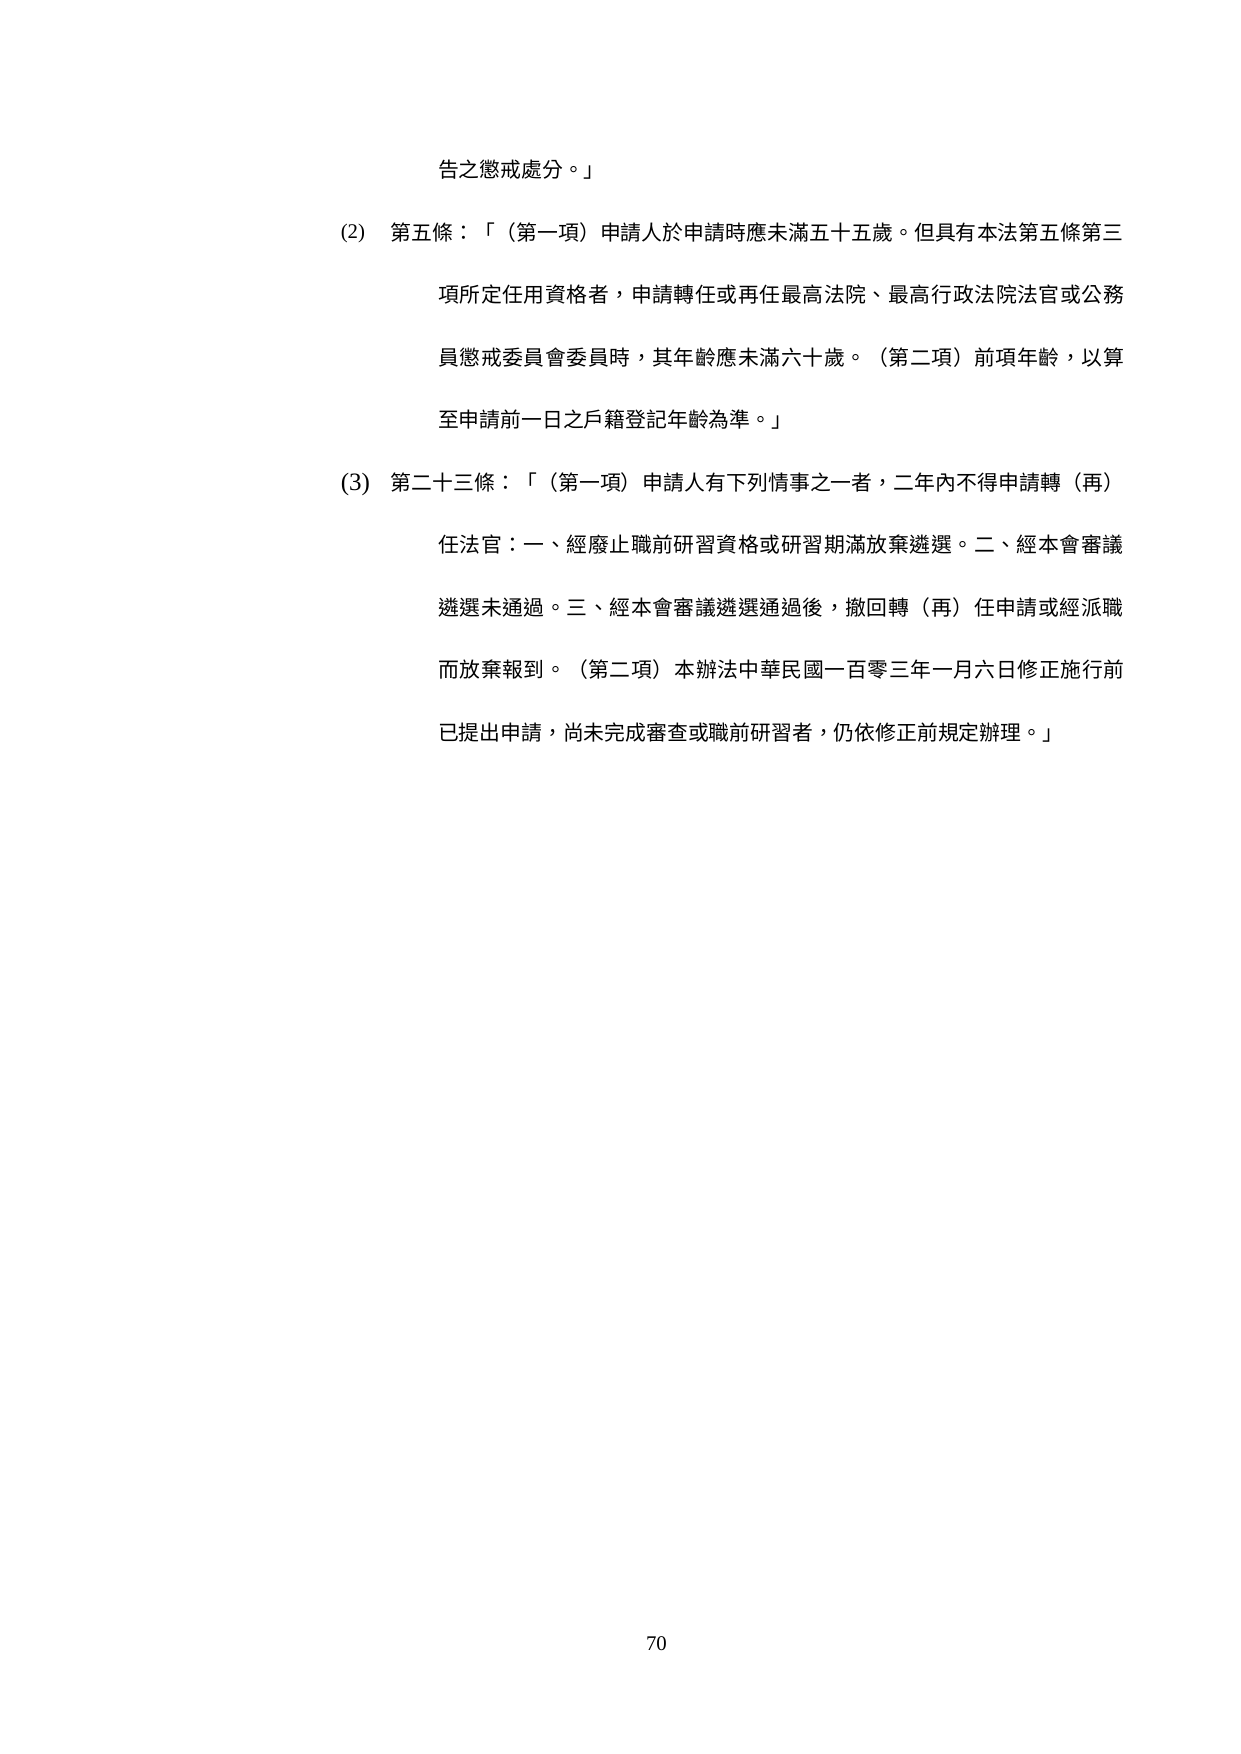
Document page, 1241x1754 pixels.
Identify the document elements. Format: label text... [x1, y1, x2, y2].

list 第五條：「（第一項）申請人於申請時應未滿五十五歲。但具有本法第五條第三項所定任用資格者，申請轉任或再任最高法院、最高行政法院法官或公務員懲戒委員會委員時，其年齡應未滿六十歲。（第二項）前項年齡，以算至申請前一日之戶籍登記年齡為準。」 [341, 189, 1125, 439]
list 第二十三條：「（第一項）申請人有下列情事之一者，二年內不得申請轉（再）任法官：一、經廢止職前研習資格或研習期滿放棄遴選。二、經本會審議遴選未通過。三、經本會審議遴選通過後，撤回轉（再）任申請或經派職而放棄報到。（第二項）本辦法中華民國一百零三年一月六日修正施行前已提出申請，尚未完成審查或職前研習者，仍依修正前規定辦理。」 [341, 439, 1125, 752]
list 告之懲戒處分。」 [341, 127, 1125, 189]
